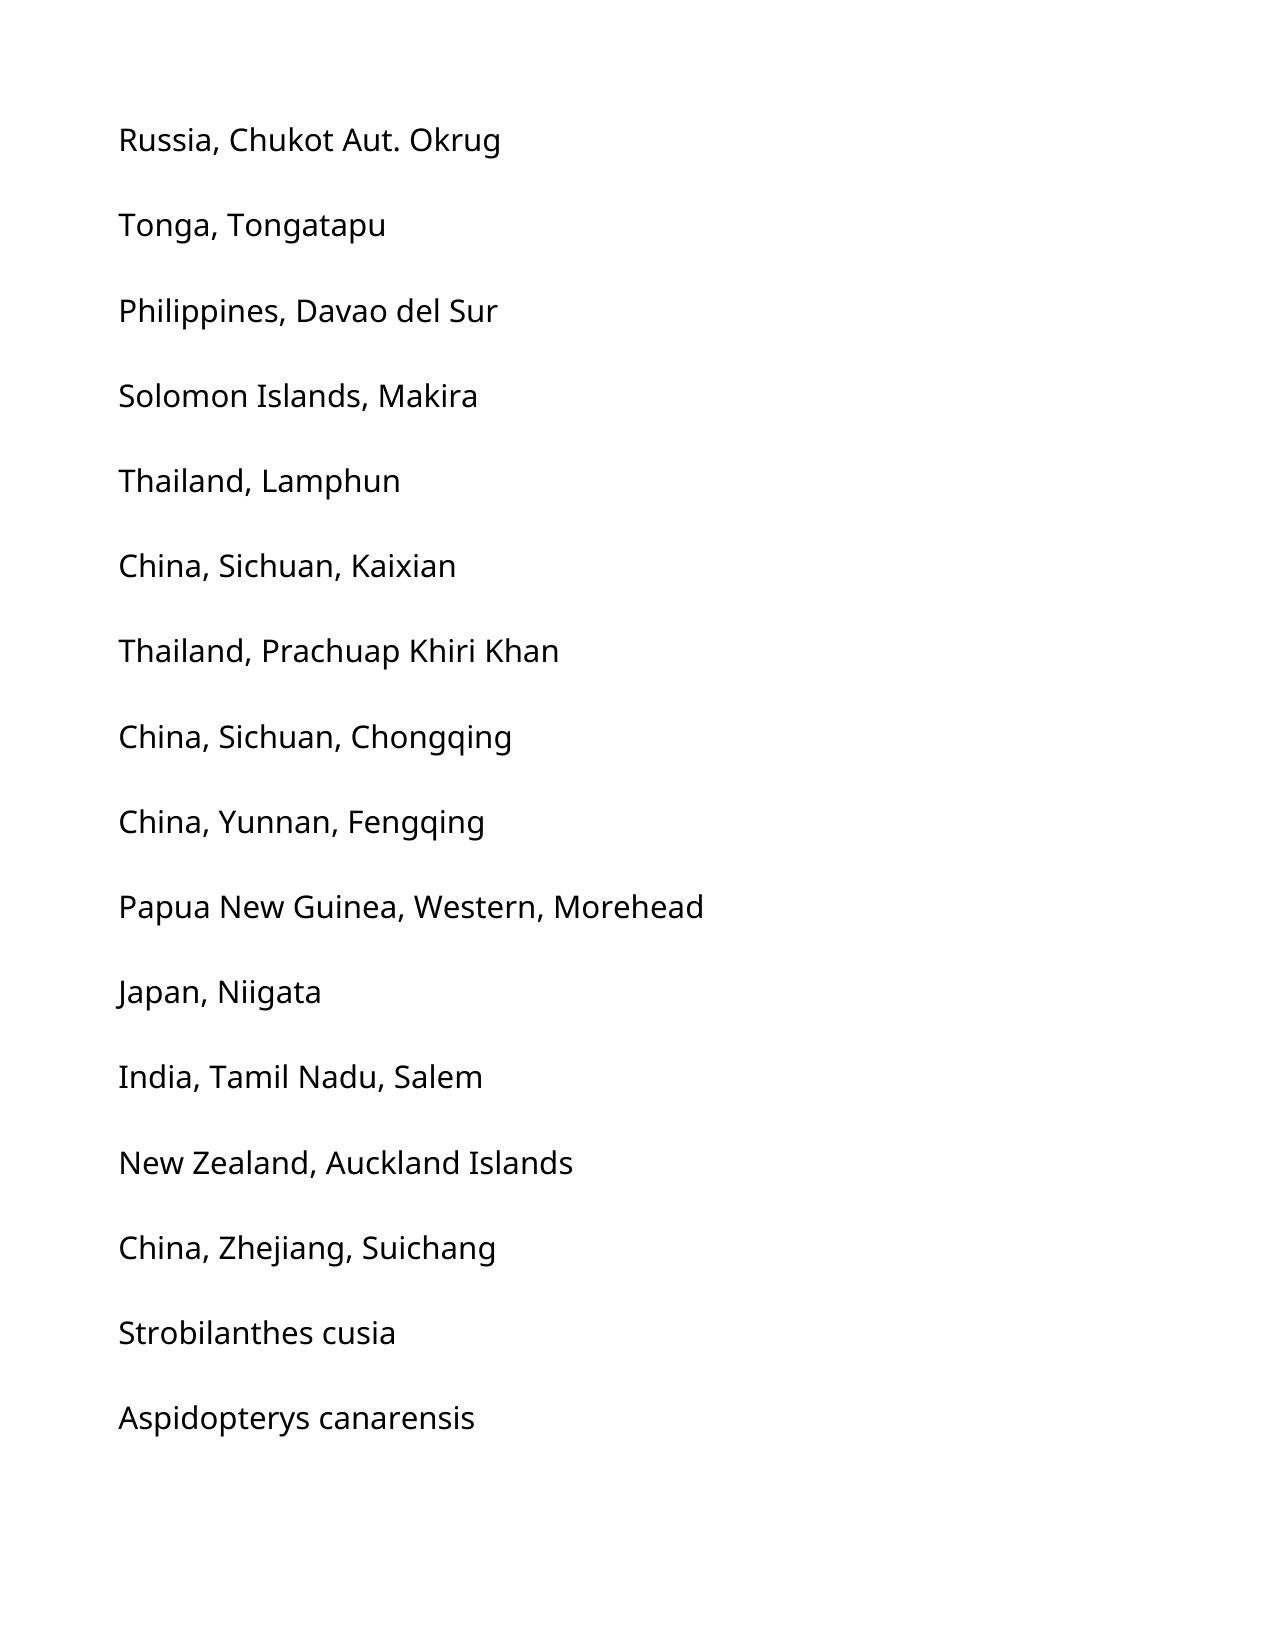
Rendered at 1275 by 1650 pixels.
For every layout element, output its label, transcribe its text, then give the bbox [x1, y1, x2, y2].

text Philippines, Davao del Sur [118, 288, 1157, 374]
text India, Tamil Nadu, Salem [118, 1055, 1157, 1141]
text Russia, Chukot Aut. Okrug [118, 118, 1157, 203]
text New Zealand, Auckland Islands [118, 1141, 1157, 1226]
text Tonga, Tongatapu [118, 203, 1157, 288]
text China, Zhejiang, Suichang [118, 1226, 1157, 1311]
text Aspidopterys canarensis [118, 1396, 1157, 1481]
text China, Yunnan, Fengqing [118, 800, 1157, 885]
text Thailand, Lamphun [118, 459, 1157, 544]
text Thailand, Prachuap Khiri Khan [118, 629, 1157, 714]
text China, Sichuan, Kaixian [118, 544, 1157, 629]
text Strobilanthes cusia [118, 1311, 1157, 1396]
text Solomon Islands, Makira [118, 374, 1157, 459]
text Japan, Niigata [118, 970, 1157, 1055]
text Papua New Guinea, Western, Morehead [118, 885, 1157, 970]
text China, Sichuan, Chongqing [118, 714, 1157, 800]
